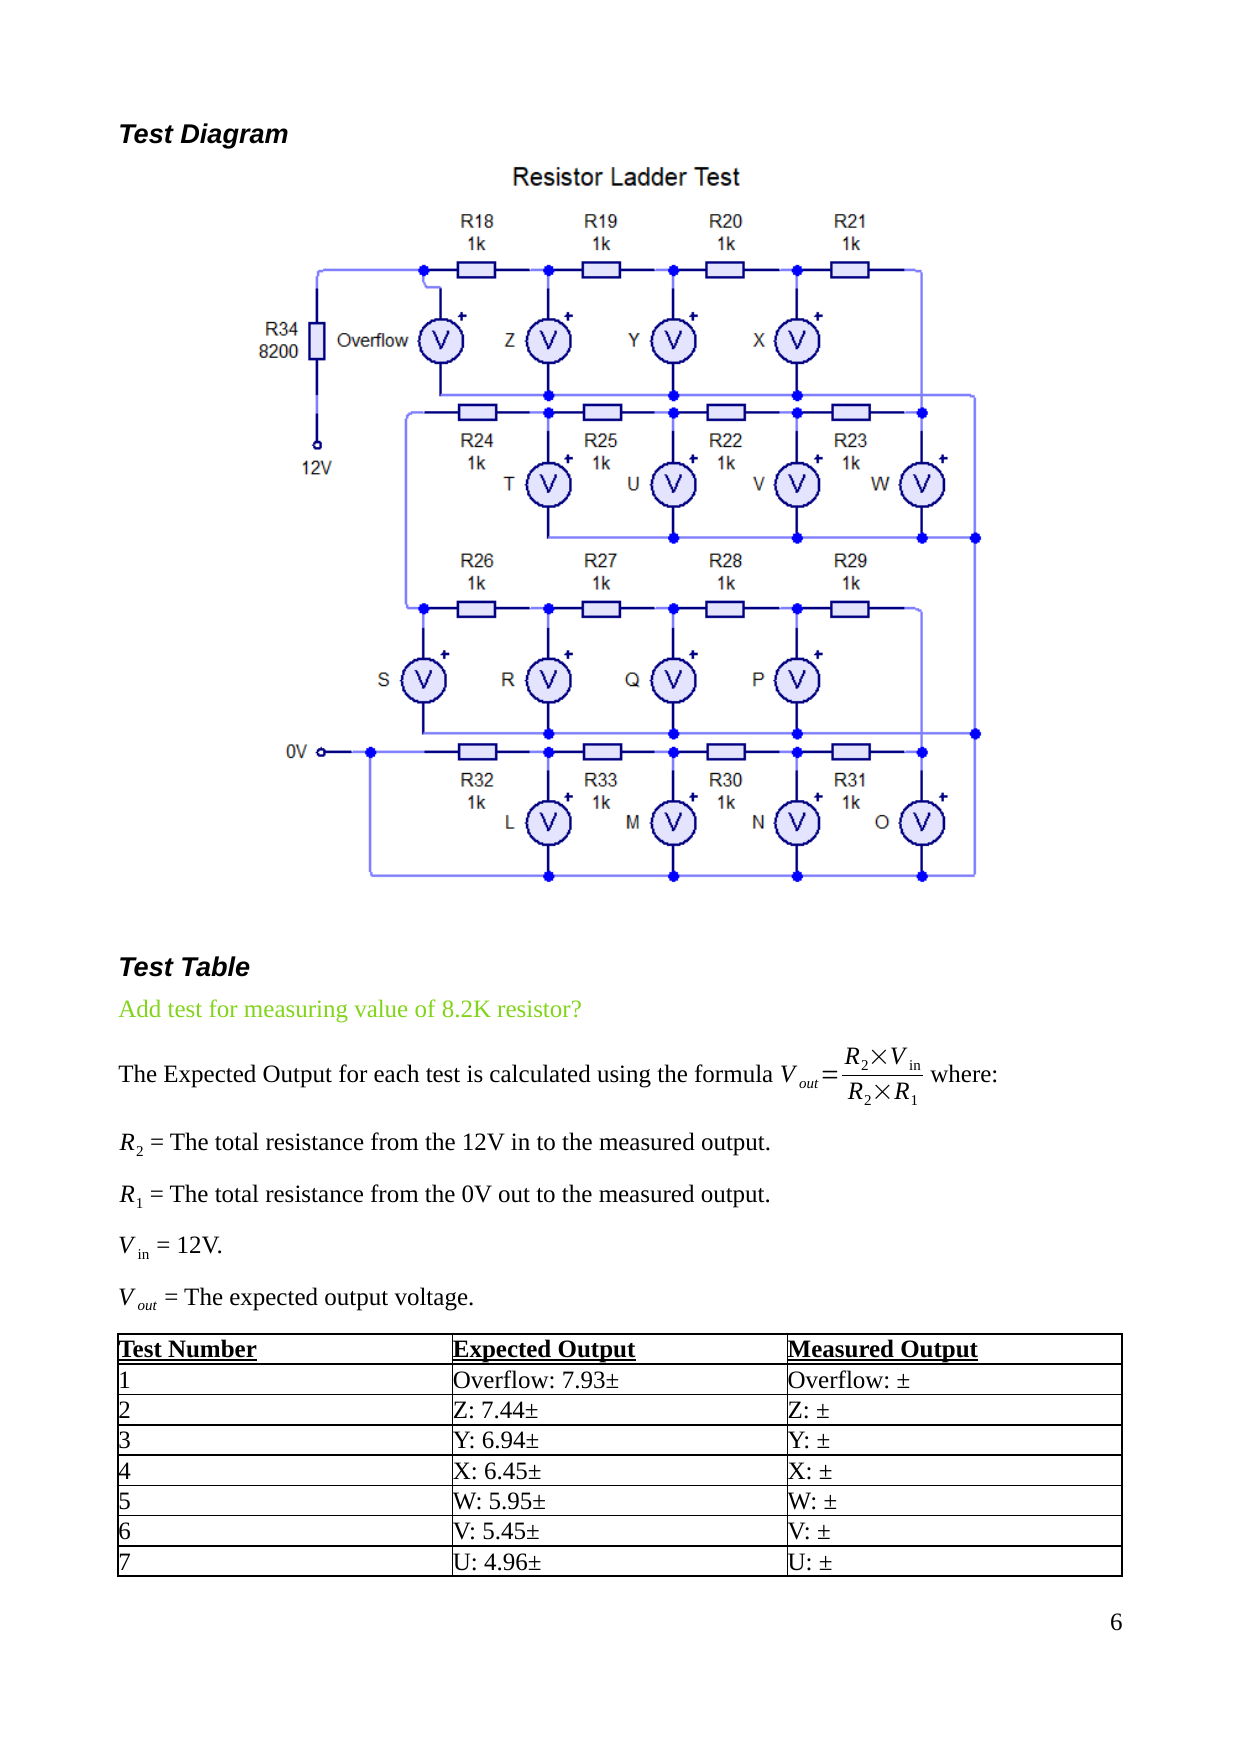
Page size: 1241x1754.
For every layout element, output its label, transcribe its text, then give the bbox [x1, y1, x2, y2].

table_cell X: ± [788, 1456, 1121, 1484]
table_cell 5 [119, 1486, 452, 1515]
table_cell 1 [119, 1365, 452, 1393]
table_cell X: 6.45± [453, 1456, 787, 1484]
subtitle Test Diagram [118, 118, 1122, 149]
subtitle Test Table [118, 951, 1122, 982]
table_header Expected Output [453, 1335, 787, 1363]
table_cell Y: ± [788, 1426, 1121, 1454]
table_cell Z: ± [788, 1395, 1121, 1424]
table_cell V: 5.45± [453, 1516, 787, 1545]
table_header Test Number [119, 1335, 452, 1363]
table_cell V: ± [788, 1516, 1121, 1545]
text = 12V. [118, 1230, 1122, 1263]
text = The total resistance from the 0V out to the measured output. [118, 1179, 1122, 1211]
table_cell 7 [119, 1547, 452, 1575]
table_cell U: 4.96± [453, 1547, 787, 1575]
table_cell W: ± [788, 1486, 1121, 1515]
table_cell U: ± [788, 1547, 1121, 1575]
text = The total resistance from the 12V in to the measured output. [118, 1127, 1122, 1160]
table_cell Overflow: 7.93± [453, 1365, 787, 1393]
table_cell 4 [119, 1456, 452, 1484]
text Add test for measuring value of 8.2K resistor? [118, 994, 1122, 1023]
table_cell Z: 7.44± [453, 1395, 787, 1424]
table_header Measured Output [788, 1335, 1121, 1363]
picture [249, 161, 991, 887]
table_cell Overflow: ± [788, 1365, 1121, 1393]
table_cell 6 [119, 1516, 452, 1545]
table_cell 2 [119, 1395, 452, 1424]
table_cell W: 5.95± [453, 1486, 787, 1515]
text The Expected Output for each test is calculated using the formula where: [118, 1042, 1122, 1109]
text = The expected output voltage. [118, 1282, 1122, 1314]
table_cell 3 [119, 1426, 452, 1454]
table_cell Y: 6.94± [453, 1426, 787, 1454]
